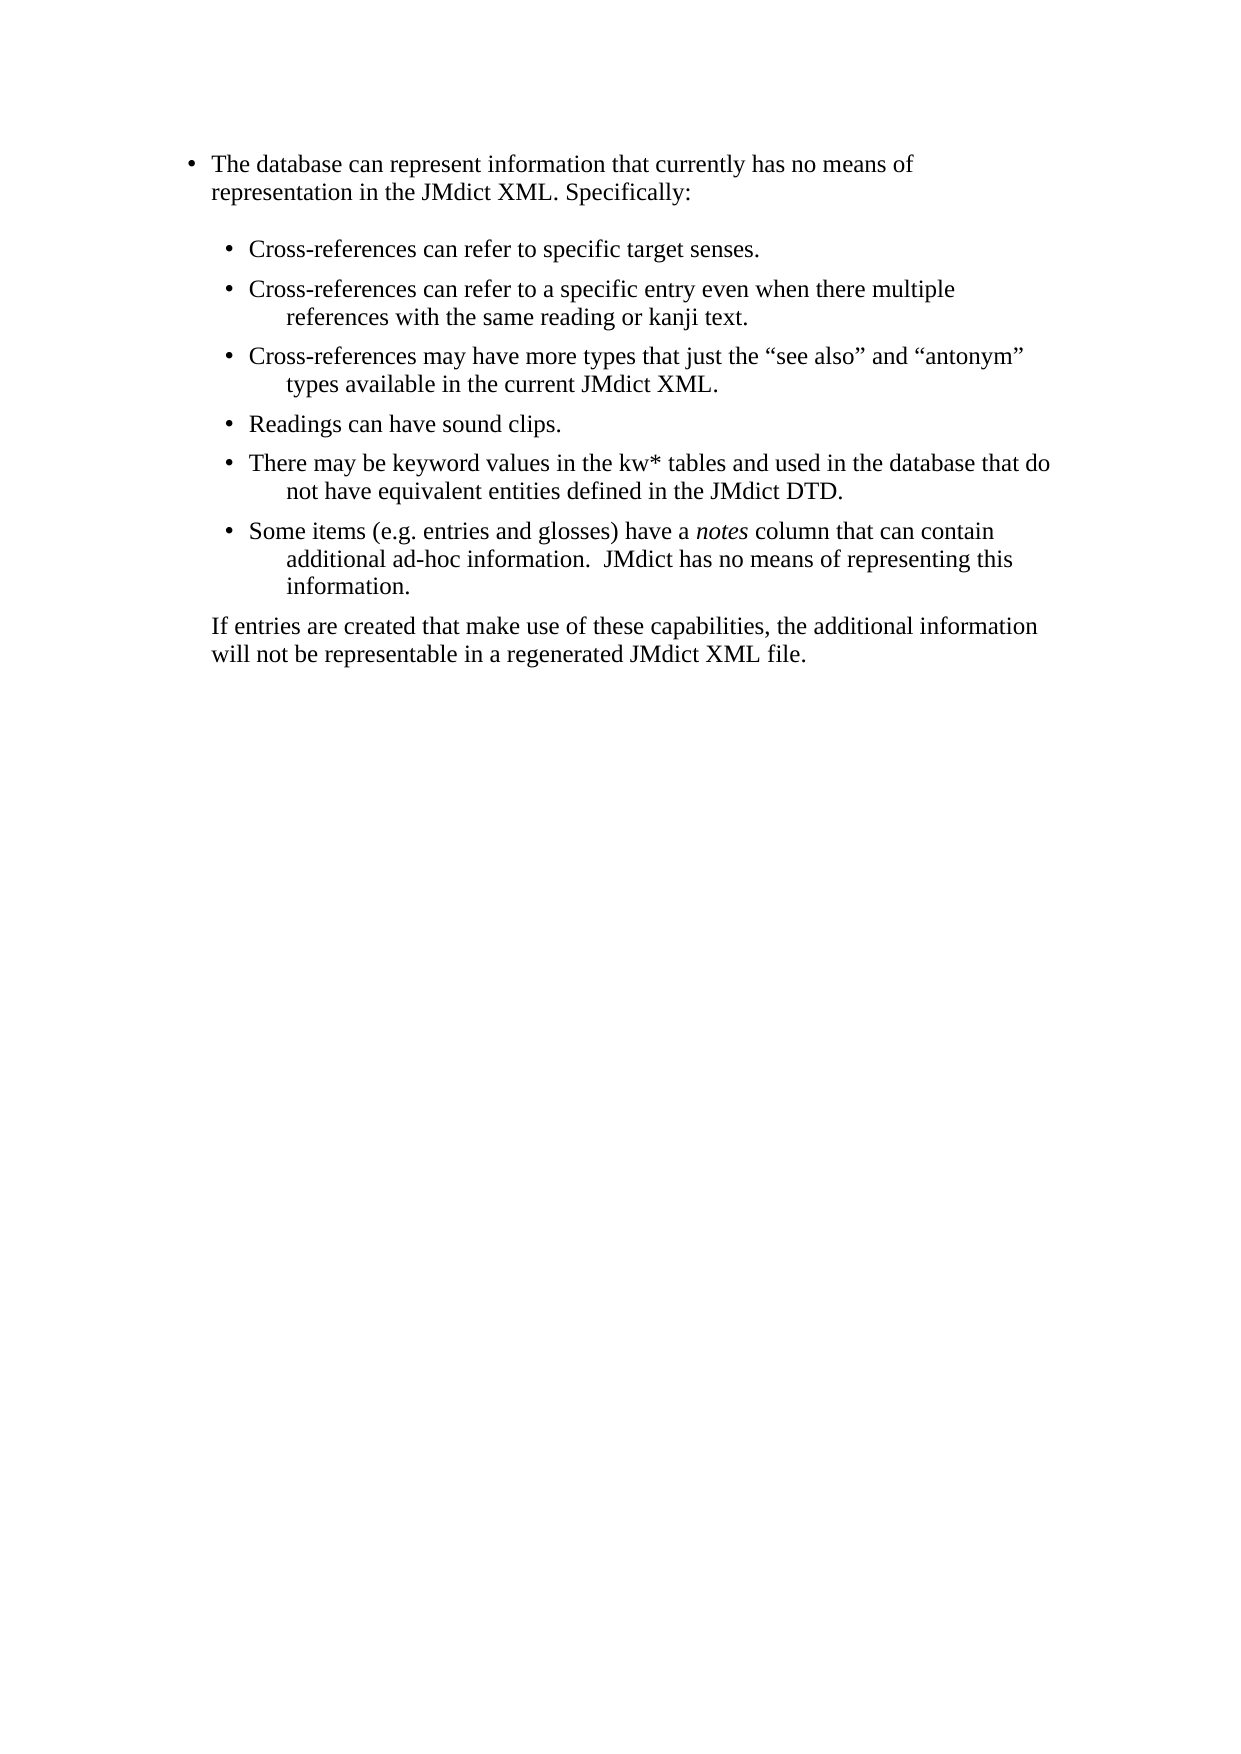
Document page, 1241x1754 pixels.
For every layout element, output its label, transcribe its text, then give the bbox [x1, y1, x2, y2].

list The database can represent information that currently has no means of representation in the JMdict XML. Specifically: [187, 150, 1053, 205]
list Cross-references may have more types that just the “see also” and “antonym” types available in the current JMdict XML. [225, 342, 1053, 398]
list There may be keyword values in the kw* tables and used in the database that do not have equivalent entities defined in the JMdict DTD. [225, 449, 1053, 505]
list Cross-references can refer to specific target senses. [225, 235, 1053, 263]
list Readings can have sound clips. [225, 410, 1053, 438]
list Some items (e.g. entries and glosses) have a notes column that can contain additional ad-hoc information. JMdict has no means of representing this information. [225, 517, 1053, 600]
list Cross-references can refer to a specific entry even when there multiple references with the same reading or kanji text. [225, 275, 1053, 331]
list If entries are created that make use of these capabilities, the additional information will not be representable in a regenerated JMdict XML file. [187, 612, 1053, 667]
